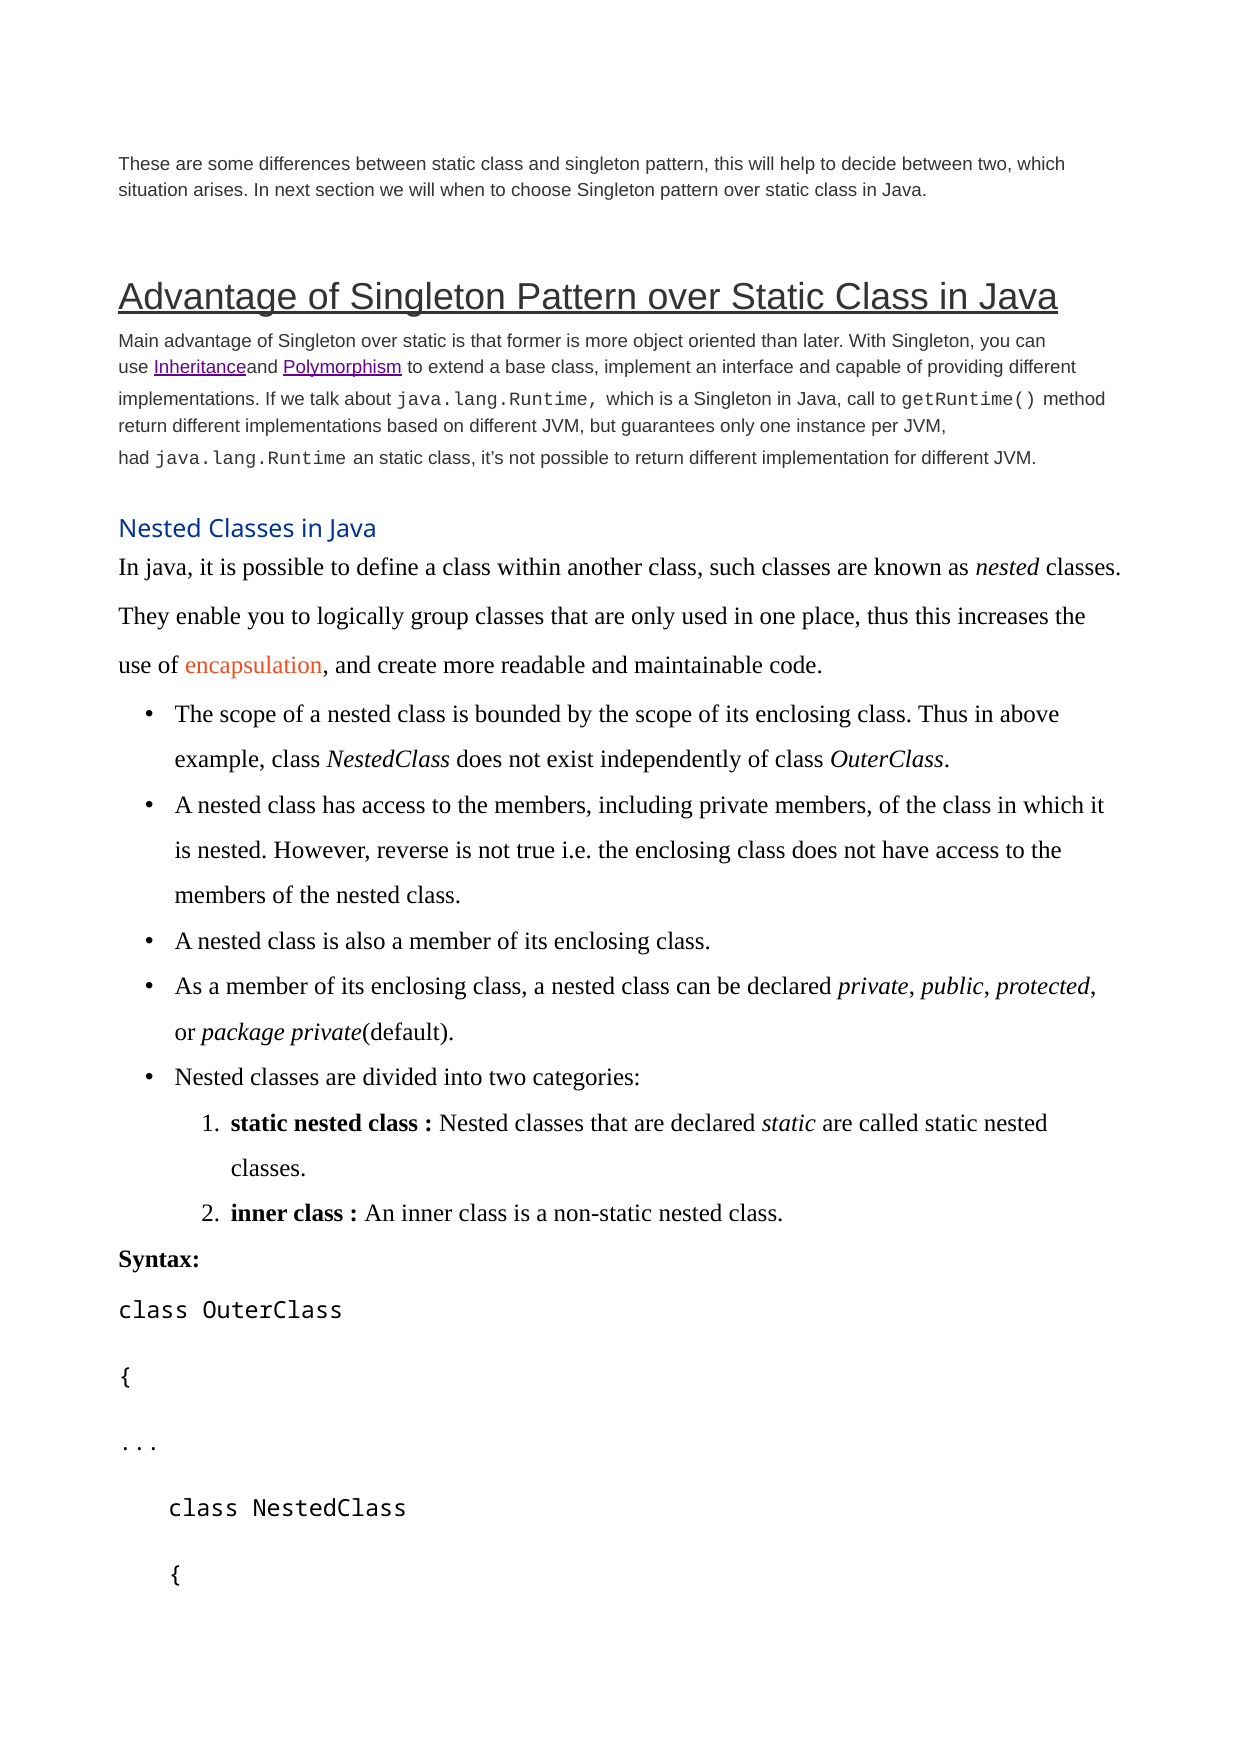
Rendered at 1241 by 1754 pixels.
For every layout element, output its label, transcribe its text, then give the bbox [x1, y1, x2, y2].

text Nested Classes in Java [118, 475, 1122, 545]
list As a member of its enclosing class, a nested class can be declared private, public, protected, or package private(default). [174, 971, 1122, 1046]
list A nested class is also a member of its enclosing class. [174, 926, 1122, 955]
text { [118, 1558, 1122, 1589]
text In java, it is possible to define a class within another class, such classes are known as nested classes. They enable you to logically group classes that are only used in one place, thus this increases the use of encapsulation, and create more readable and maintainable code. [118, 552, 1122, 679]
list A nested class has access to the members, including private members, of the class in which it is nested. However, reverse is not true i.e. the enclosing class does not have access to the members of the nested class. [174, 790, 1122, 909]
text class OuterClass [118, 1293, 1122, 1325]
text Syntax: [118, 1244, 1122, 1273]
text class NestedClass [118, 1491, 1122, 1523]
text ... [118, 1425, 1122, 1457]
text These are some differences between static class and singleton pattern, this will help to decide between two, which situation arises. In next section we will when to choose Singleton pattern over static class in Java. [118, 153, 1122, 200]
text Main advantage of Singleton over static is that former is more object oriented than later. With Singleton, you can use Inheritanceand Polymorphism to extend a base class, implement an interface and capable of providing different implementations. If we talk about java.lang.Runtime, which is a Singleton in Java, call to getRuntime() method return different implementations based on different JVM, but guarantees only one instance per JVM, had java.lang.Runtime an static class, it’s not possible to return different implementation for different JVM. [118, 330, 1122, 470]
list Nested classes are divided into two categories: [174, 1062, 1122, 1091]
list static nested class : Nested classes that are declared static are called static nested classes. [231, 1108, 1122, 1182]
list The scope of a nested class is bounded by the scope of its enclosing class. Thus in above example, class NestedClass does not exist independently of class OuterClass. [174, 699, 1122, 773]
list inner class : An inner class is a non-static nested class. [231, 1198, 1122, 1227]
text { [118, 1359, 1122, 1391]
subtitle Advantage of Singleton Pattern over Static Class in Java [118, 274, 1122, 317]
